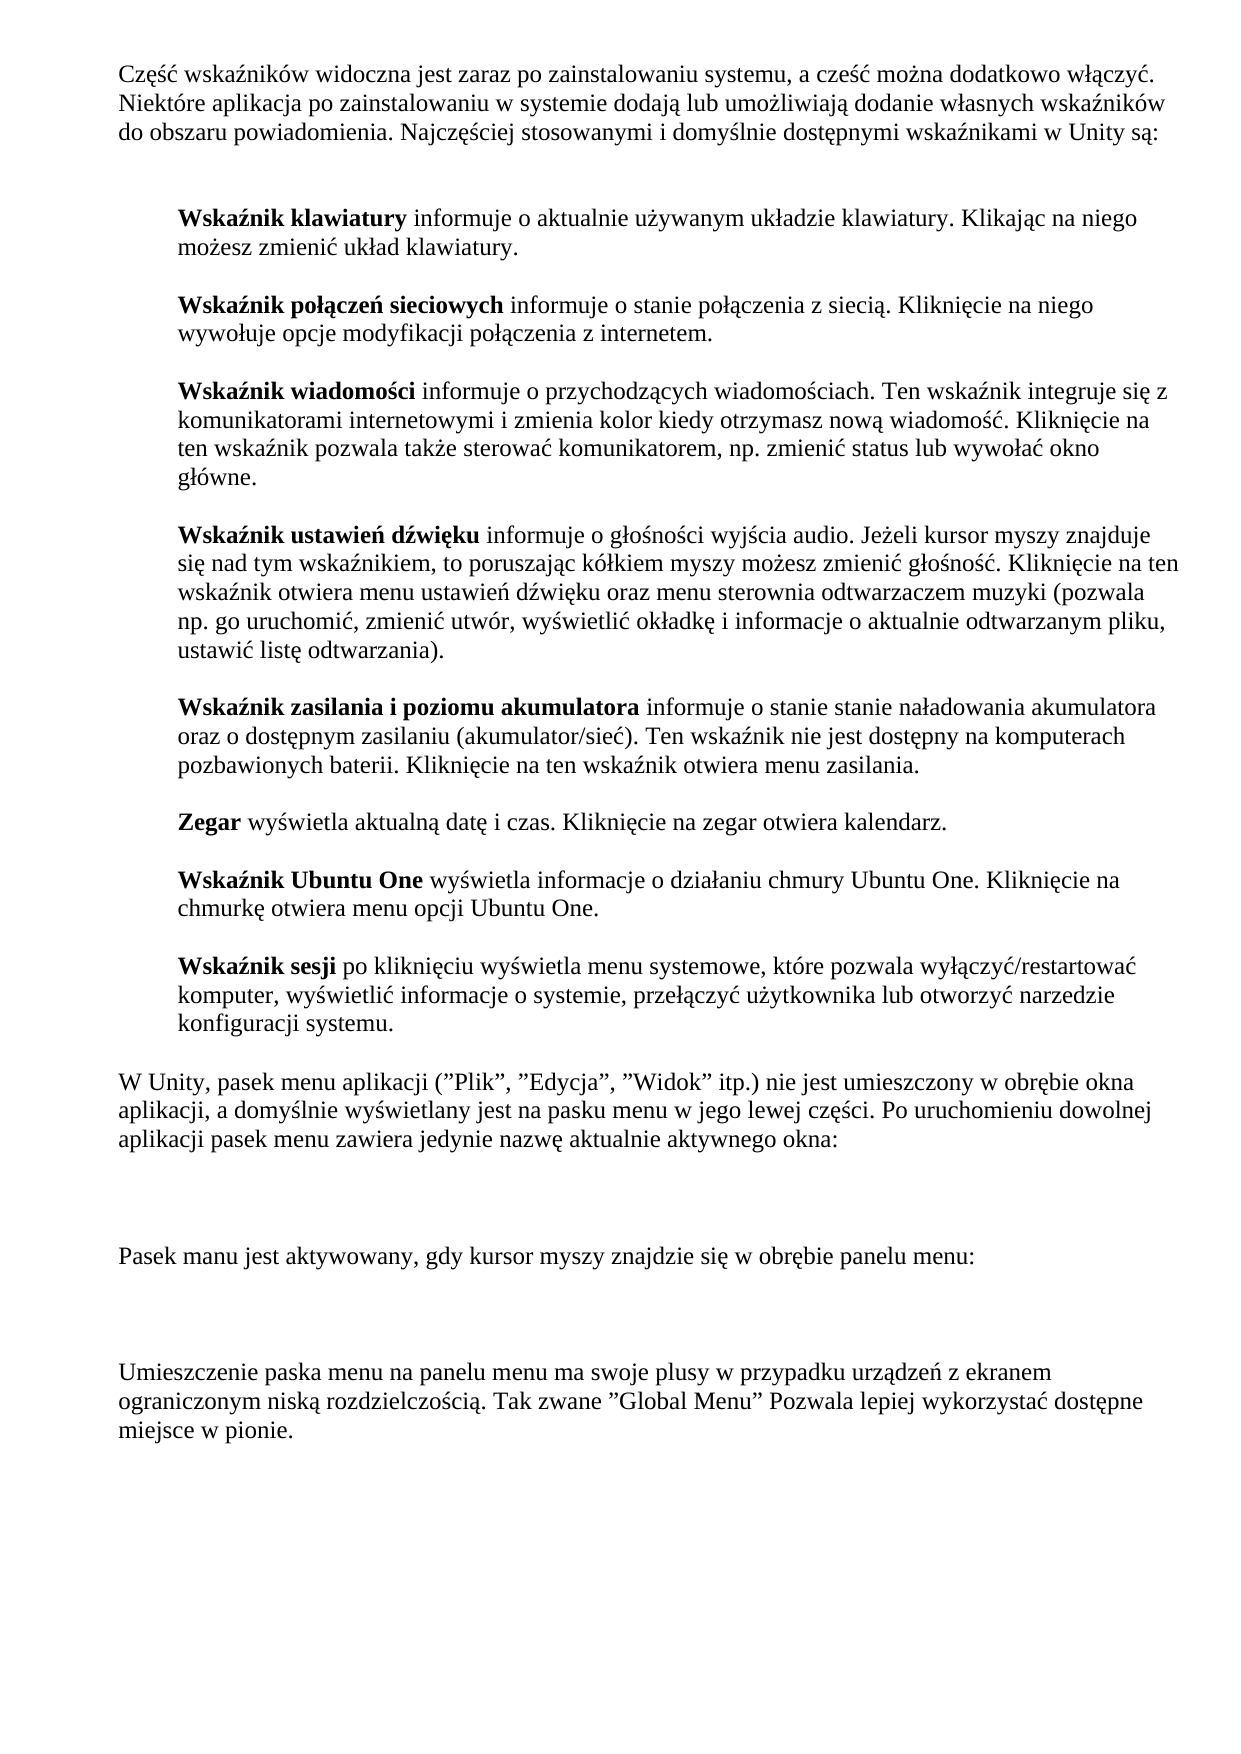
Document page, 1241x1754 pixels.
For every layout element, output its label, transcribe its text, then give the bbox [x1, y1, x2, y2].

list Wskaźnik połączeń sieciowych informuje o stanie połączenia z siecią. Kliknięcie na niego wywołuje opcje modyfikacji połączenia z internetem. [177, 290, 1181, 347]
list Wskaźnik sesji po kliknięciu wyświetla menu systemowe, które pozwala wyłączyć/restartować komputer, wyświetlić informacje o systemie, przełączyć użytkownika lub otworzyć narzedzie konfiguracji systemu. [177, 951, 1181, 1037]
list Wskaźnik zasilania i poziomu akumulatora informuje o stanie stanie naładowania akumulatora oraz o dostępnym zasilaniu (akumulator/sieć). Ten wskaźnik nie jest dostępny na komputerach pozbawionych baterii. Kliknięcie na ten wskaźnik otwiera menu zasilania. [177, 692, 1181, 778]
text Część wskaźników widoczna jest zaraz po zainstalowaniu systemu, a cześć można dodatkowo włączyć. Niektóre aplikacja po zainstalowaniu w systemie dodają lub umożliwiają dodanie własnych wskaźników do obszaru powiadomienia. Najczęściej stosowanymi i domyślnie dostępnymi wskaźnikami w Unity są: [118, 59, 1181, 145]
text W Unity, pasek menu aplikacji (”Plik”, ”Edycja”, ”Widok” itp.) nie jest umieszczony w obrębie okna aplikacji, a domyślnie wyświetlany jest na pasku menu w jego lewej części. Po uruchomieniu dowolnej aplikacji pasek menu zawiera jedynie nazwę aktualnie aktywnego okna: [118, 1067, 1181, 1153]
list Wskaźnik wiadomości informuje o przychodzących wiadomościach. Ten wskaźnik integruje się z komunikatorami internetowymi i zmienia kolor kiedy otrzymasz nową wiadomość. Kliknięcie na ten wskaźnik pozwala także sterować komunikatorem, np. zmienić status lub wywołać okno główne. [177, 376, 1181, 491]
text Pasek manu jest aktywowany, gdy kursor myszy znajdzie się w obrębie panelu menu: [118, 1241, 1181, 1269]
list Wskaźnik klawiatury informuje o aktualnie używanym układzie klawiatury. Klikając na niego możesz zmienić układ klawiatury. [177, 203, 1181, 261]
list Wskaźnik Ubuntu One wyświetla informacje o działaniu chmury Ubuntu One. Kliknięcie na chmurkę otwiera menu opcji Ubuntu One. [177, 865, 1181, 922]
text Umieszczenie paska menu na panelu menu ma swoje plusy w przypadku urządzeń z ekranem ograniczonym niską rozdzielczością. Tak zwane ”Global Menu” Pozwala lepiej wykorzystać dostępne miejsce w pionie. [118, 1357, 1181, 1443]
list Zegar wyświetla aktualną datę i czas. Kliknięcie na zegar otwiera kalendarz. [177, 807, 1181, 836]
list Wskaźnik ustawień dźwięku informuje o głośności wyjścia audio. Jeżeli kursor myszy znajduje się nad tym wskaźnikiem, to poruszając kółkiem myszy możesz zmienić głośność. Kliknięcie na ten wskaźnik otwiera menu ustawień dźwięku oraz menu sterownia odtwarzaczem muzyki (pozwala np. go uruchomić, zmienić utwór, wyświetlić okładkę i informacje o aktualnie odtwarzanym pliku, ustawić listę odtwarzania). [177, 520, 1181, 663]
